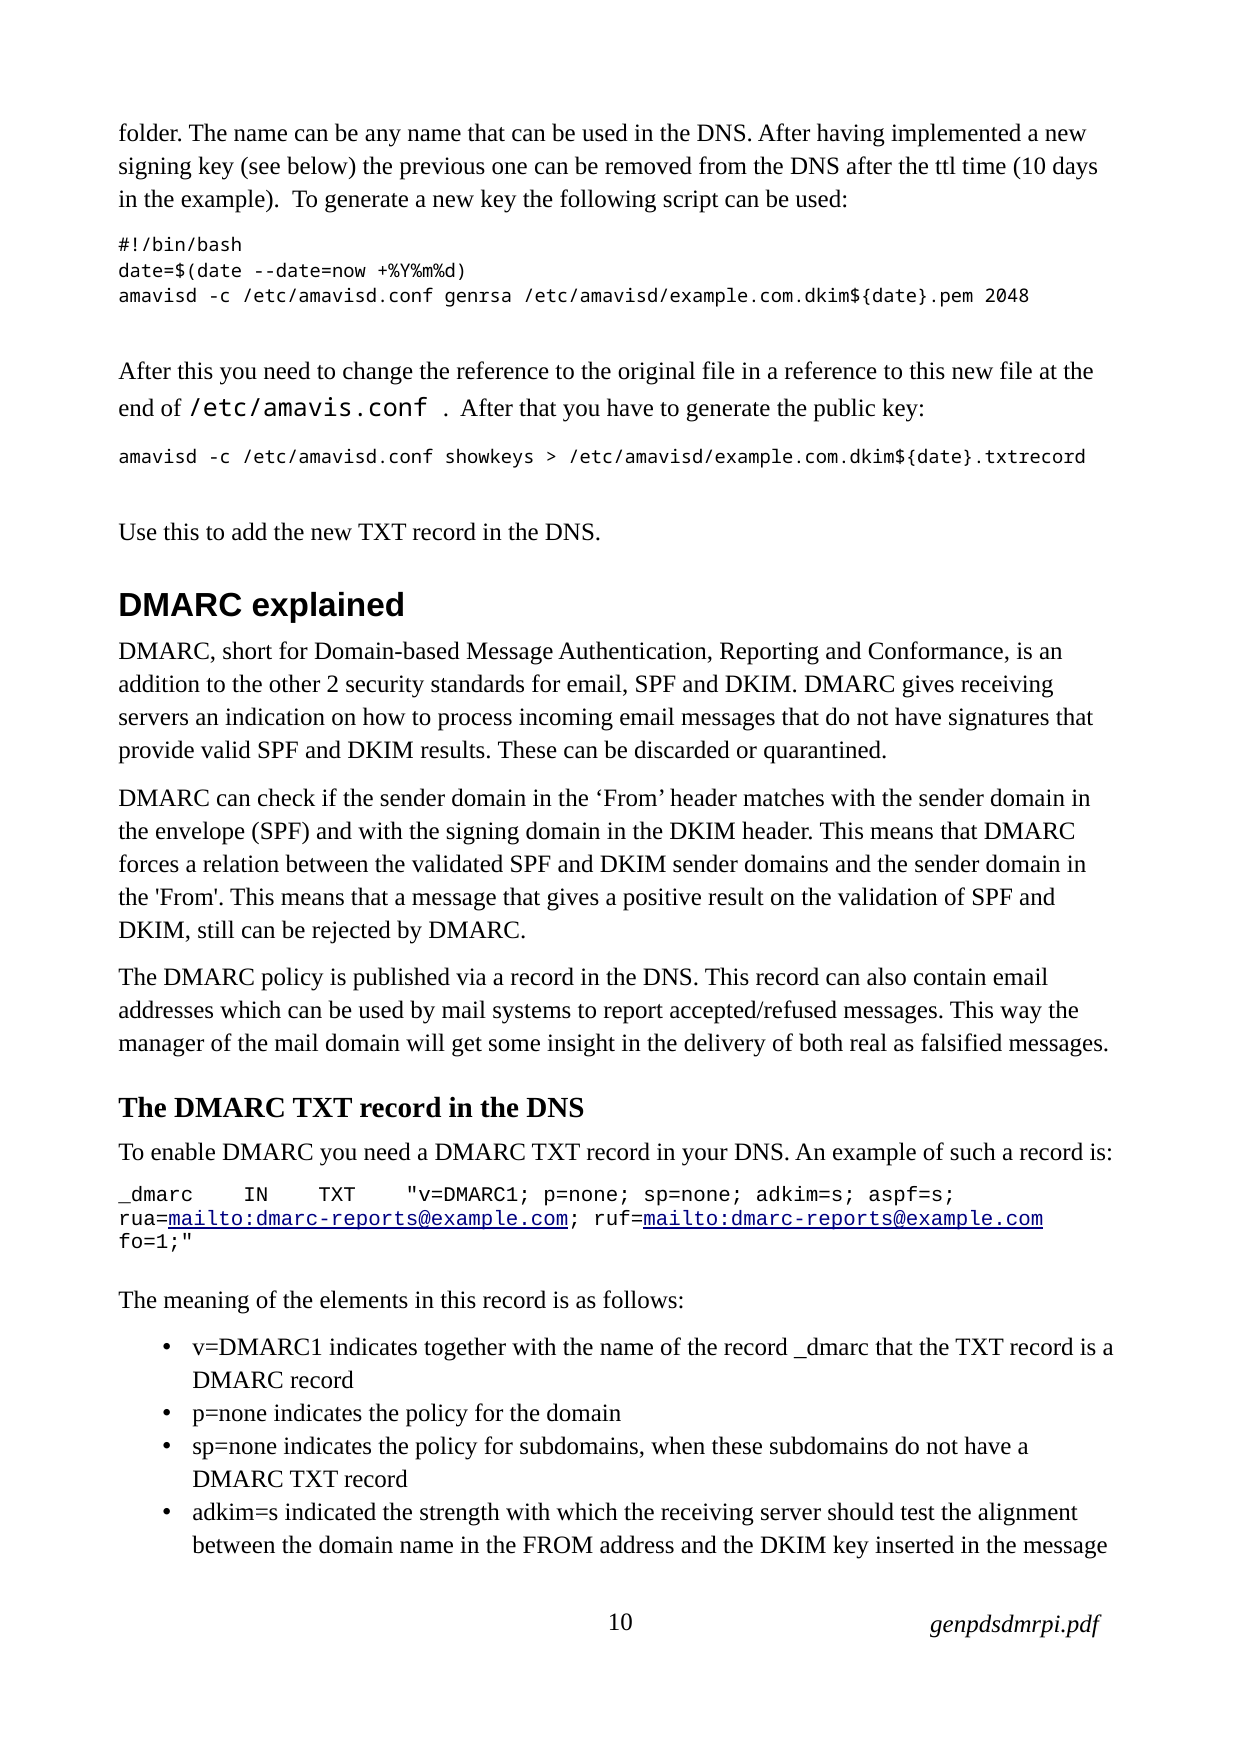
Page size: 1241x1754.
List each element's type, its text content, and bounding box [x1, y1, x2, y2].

text #!/bin/bash [118, 232, 1122, 257]
list p=none indicates the policy for the domain [162, 1398, 1122, 1427]
subtitle DMARC explained [118, 585, 1122, 623]
text To enable DMARC you need a DMARC TXT record in your DNS. An example of such a record is: [118, 1137, 1122, 1165]
list sp=none indicates the policy for subdomains, when these subdomains do not have a DMARC TXT record [162, 1431, 1122, 1493]
text The meaning of the elements in this record is as follows: [118, 1285, 1122, 1313]
text _dmarc IN TXT "v=DMARC1; p=none; sp=none; adkim=s; aspf=s; rua=mailto:dmarc-reports@example.com; ruf=mailto:dmarc-reports@example.com fo=1;" [118, 1184, 1122, 1255]
text Use this to add the new TXT record in the DNS. [118, 517, 1122, 545]
text folder. The name can be any name that can be used in the DNS. After having implemented a new signing key (see below) the previous one can be removed from the DNS after the ttl time (10 days in the example). To generate a new key the following script can be used: [118, 118, 1122, 213]
list v=DMARC1 indicates together with the name of the record _dmarc that the TXT record is a DMARC record [162, 1332, 1122, 1394]
text amavisd -c /etc/amavisd.conf showkeys > /etc/amavisd/example.com.dkim${date}.txtrecord [118, 443, 1122, 469]
text The DMARC policy is published via a record in the DNS. This record can also contain email addresses which can be used by mail systems to report accepted/refused messages. This way the manager of the mail domain will get some insight in the delivery of both real as falsified messages. [118, 962, 1122, 1057]
text After this you need to change the reference to the original file in a reference to this new file at the end of /etc/amavis.conf . After that you have to generate the public key: [118, 356, 1122, 424]
list adkim=s indicated the strength with which the receiving server should test the alignment between the domain name in the FROM address and the DKIM key inserted in the message [162, 1497, 1122, 1559]
text DMARC, short for Domain-based Message Authentication, Reporting and Conformance, is an addition to the other 2 security standards for email, SPF and DKIM. DMARC gives receiving servers an indication on how to process incoming email messages that do not have signatures that provide valid SPF and DKIM results. These can be discarded or quarantined. [118, 636, 1122, 764]
subtitle The DMARC TXT record in the DNS [118, 1091, 1122, 1124]
text DMARC can check if the sender domain in the ‘From’ header matches with the sender domain in the envelope (SPF) and with the signing domain in the DKIM header. This means that DMARC forces a relation between the validated SPF and DKIM sender domains and the sender domain in the 'From'. This means that a message that gives a positive result on the validation of SPF and DKIM, still can be rejected by DMARC. [118, 783, 1122, 943]
text date=$(date --date=now +%Y%m%d) [118, 257, 1122, 283]
text amavisd -c /etc/amavisd.conf genrsa /etc/amavisd/example.com.dkim${date}.pem 2048 [118, 283, 1122, 308]
